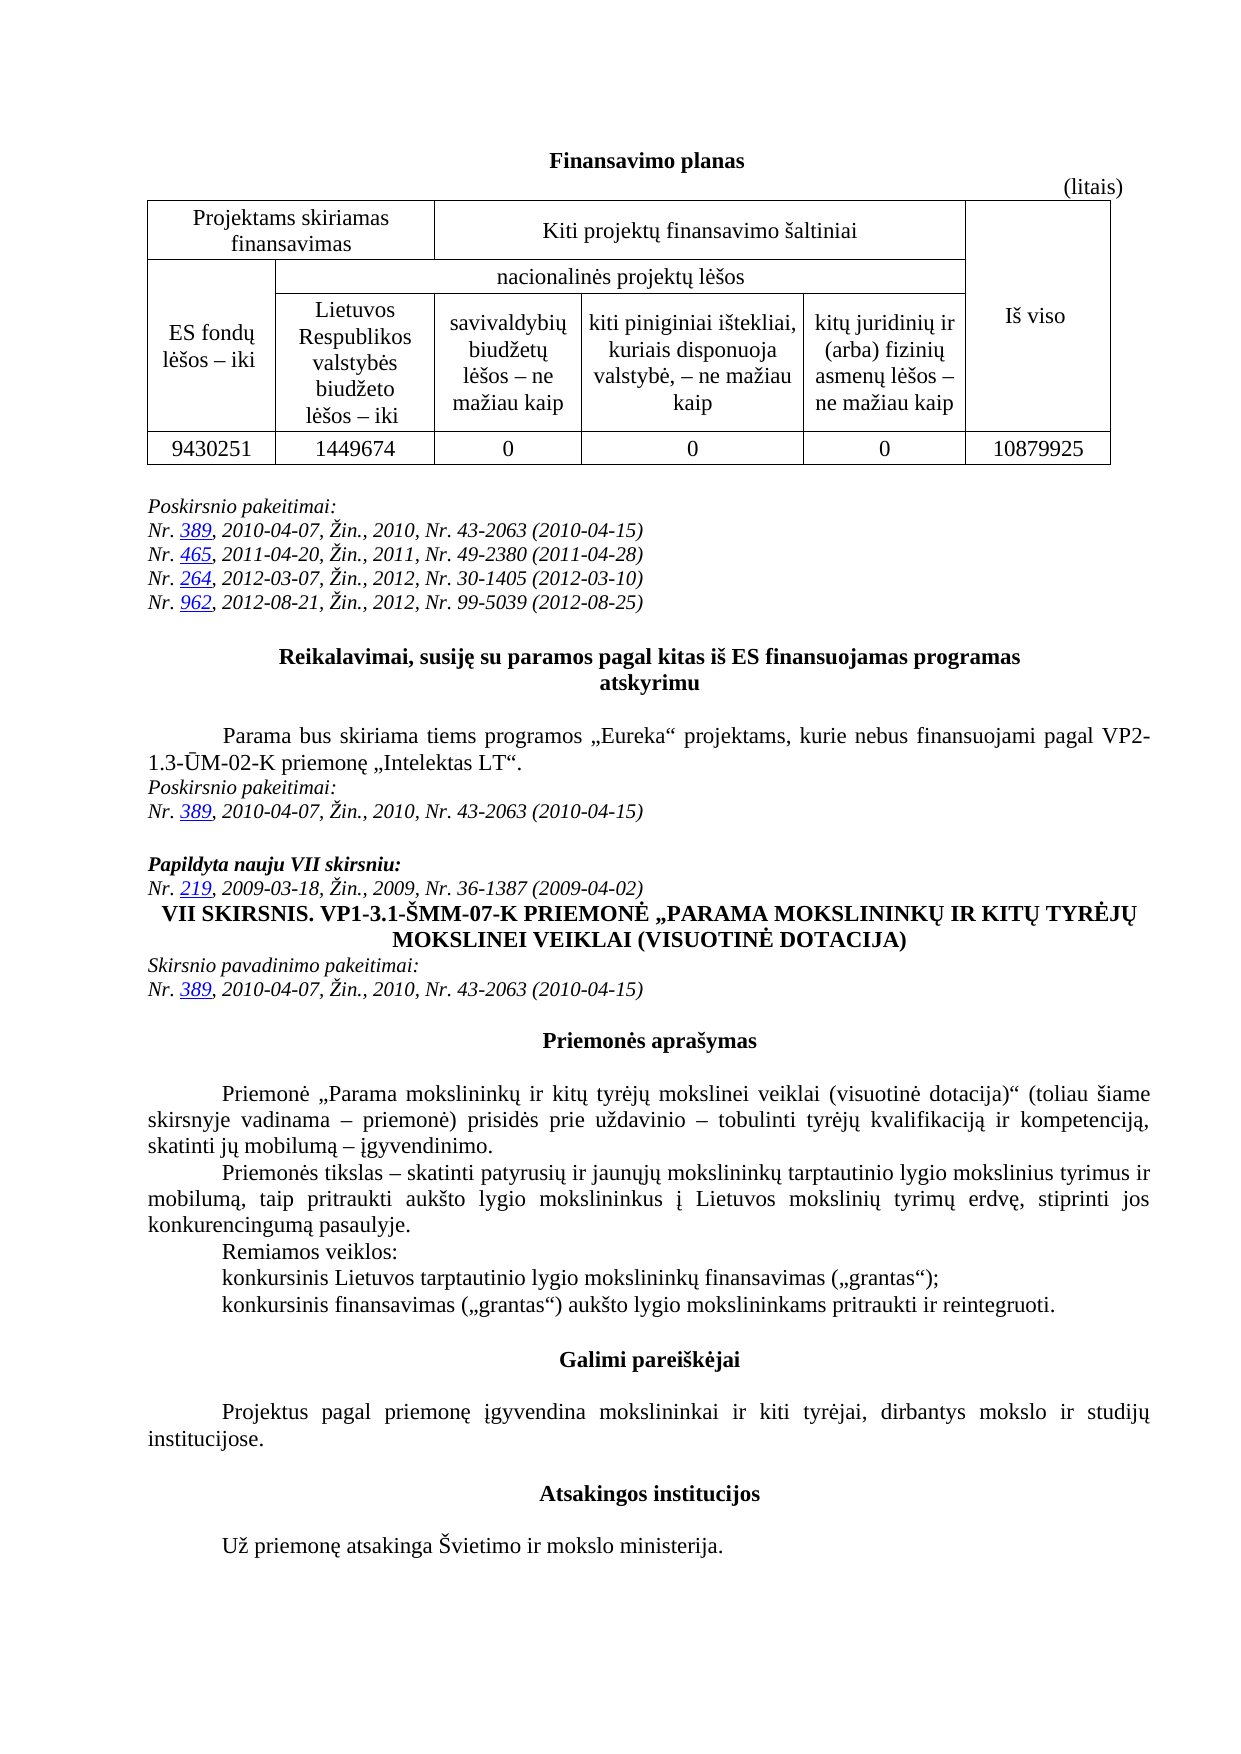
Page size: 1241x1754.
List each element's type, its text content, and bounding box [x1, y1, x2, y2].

table_header Kiti projektų finansavimo šaltiniai [435, 201, 965, 259]
text Nr. 389, 2010-04-07, Žin., 2010, Nr. 43-2063 (2010-04-15) [148, 518, 1152, 542]
text konkursinis Lietuvos tarptautinio lygio mokslininkų finansavimas („grantas“); [148, 1264, 1152, 1291]
text Papildyta nauju VII skirsniu: [148, 852, 1152, 876]
text Nr. 465, 2011-04-20, Žin., 2011, Nr. 49-2380 (2011-04-28) [148, 542, 1152, 566]
text Priemonės tikslas – skatinti patyrusių ir jaunųjų mokslininkų tarptautinio lygio mokslinius tyrimus ir mobilumą, taip pritraukti aukšto lygio mokslininkus į Lietuvos mokslinių tyrimų erdvę, stiprinti jos konkurencingumą pasaulyje. [148, 1159, 1152, 1238]
text Projektus pagal priemonę įgyvendina mokslininkai ir kiti tyrėjai, dirbantys mokslo ir studijų institucijose. [148, 1398, 1152, 1451]
text Reikalavimai, susiję su paramos pagal kitas iš ES finansuojamas programas atskyrimu [148, 643, 1152, 696]
text Nr. 962, 2012-08-21, Žin., 2012, Nr. 99-5039 (2012-08-25) [148, 590, 1152, 614]
text Atsakingos institucijos [148, 1480, 1152, 1506]
table_header Projektams skiriamas finansavimas [148, 201, 434, 259]
table_cell savivaldybių biudžetų lėšos – ne mažiau kaip [435, 294, 581, 431]
table_cell Lietuvos Respublikos valstybės biudžeto lėšos – iki [276, 294, 434, 431]
text Parama bus skiriama tiems programos „Eureka“ projektams, kurie nebus finansuojami pagal VP2-1.3-ŪM-02-K priemonę „Intelektas LT“. [148, 722, 1152, 775]
text Remiamos veiklos: [148, 1238, 1152, 1264]
text VII SKIRSNIS. VP1-3.1-ŠMM-07-K PRIEMONĖ „PARAMA MOKSLININKŲ IR KITŲ TYRĖJŲ MOKSLINEI VEIKLAI (VISUOTINĖ DOTACIJA) [148, 900, 1152, 953]
text Už priemonę atsakinga Švietimo ir mokslo ministerija. [148, 1533, 1152, 1559]
table_cell 9430251 [148, 432, 275, 464]
text Priemonės aprašymas [148, 1027, 1152, 1053]
text Poskirsnio pakeitimai: [148, 775, 1152, 799]
table_cell ES fondų lėšos – iki [148, 260, 275, 431]
text Poskirsnio pakeitimai: [148, 494, 1152, 518]
text (litais) [148, 173, 1152, 199]
text Nr. 389, 2010-04-07, Žin., 2010, Nr. 43-2063 (2010-04-15) [148, 977, 1152, 1001]
table_cell 0 [582, 432, 803, 464]
text Finansavimo planas [148, 147, 1152, 173]
table_cell kiti piniginiai ištekliai, kuriais disponuoja valstybė, – ne mažiau kaip [582, 294, 803, 431]
table_cell 10879925 [966, 432, 1110, 464]
text Nr. 219, 2009-03-18, Žin., 2009, Nr. 36-1387 (2009-04-02) [148, 876, 1152, 900]
table_cell 0 [435, 432, 581, 464]
text Galimi pareiškėjai [148, 1346, 1152, 1372]
table_cell 0 [804, 432, 965, 464]
text Nr. 264, 2012-03-07, Žin., 2012, Nr. 30-1405 (2012-03-10) [148, 566, 1152, 590]
table_cell kitų juridinių ir (arba) fizinių asmenų lėšos – ne mažiau kaip [804, 294, 965, 431]
text konkursinis finansavimas („grantas“) aukšto lygio mokslininkams pritraukti ir reintegruoti. [148, 1291, 1152, 1317]
text Priemonė „Parama mokslininkų ir kitų tyrėjų mokslinei veiklai (visuotinė dotacija)“ (toliau šiame skirsnyje vadinama – priemonė) prisidės prie uždavinio – tobulinti tyrėjų kvalifikaciją ir kompetenciją, skatinti jų mobilumą – įgyvendinimo. [148, 1080, 1152, 1159]
table_header Iš viso [966, 201, 1110, 431]
table_cell 1449674 [276, 432, 434, 464]
table_cell nacionalinės projektų lėšos [276, 260, 965, 292]
text Skirsnio pavadinimo pakeitimai: [148, 953, 1152, 977]
text Nr. 389, 2010-04-07, Žin., 2010, Nr. 43-2063 (2010-04-15) [148, 799, 1152, 823]
